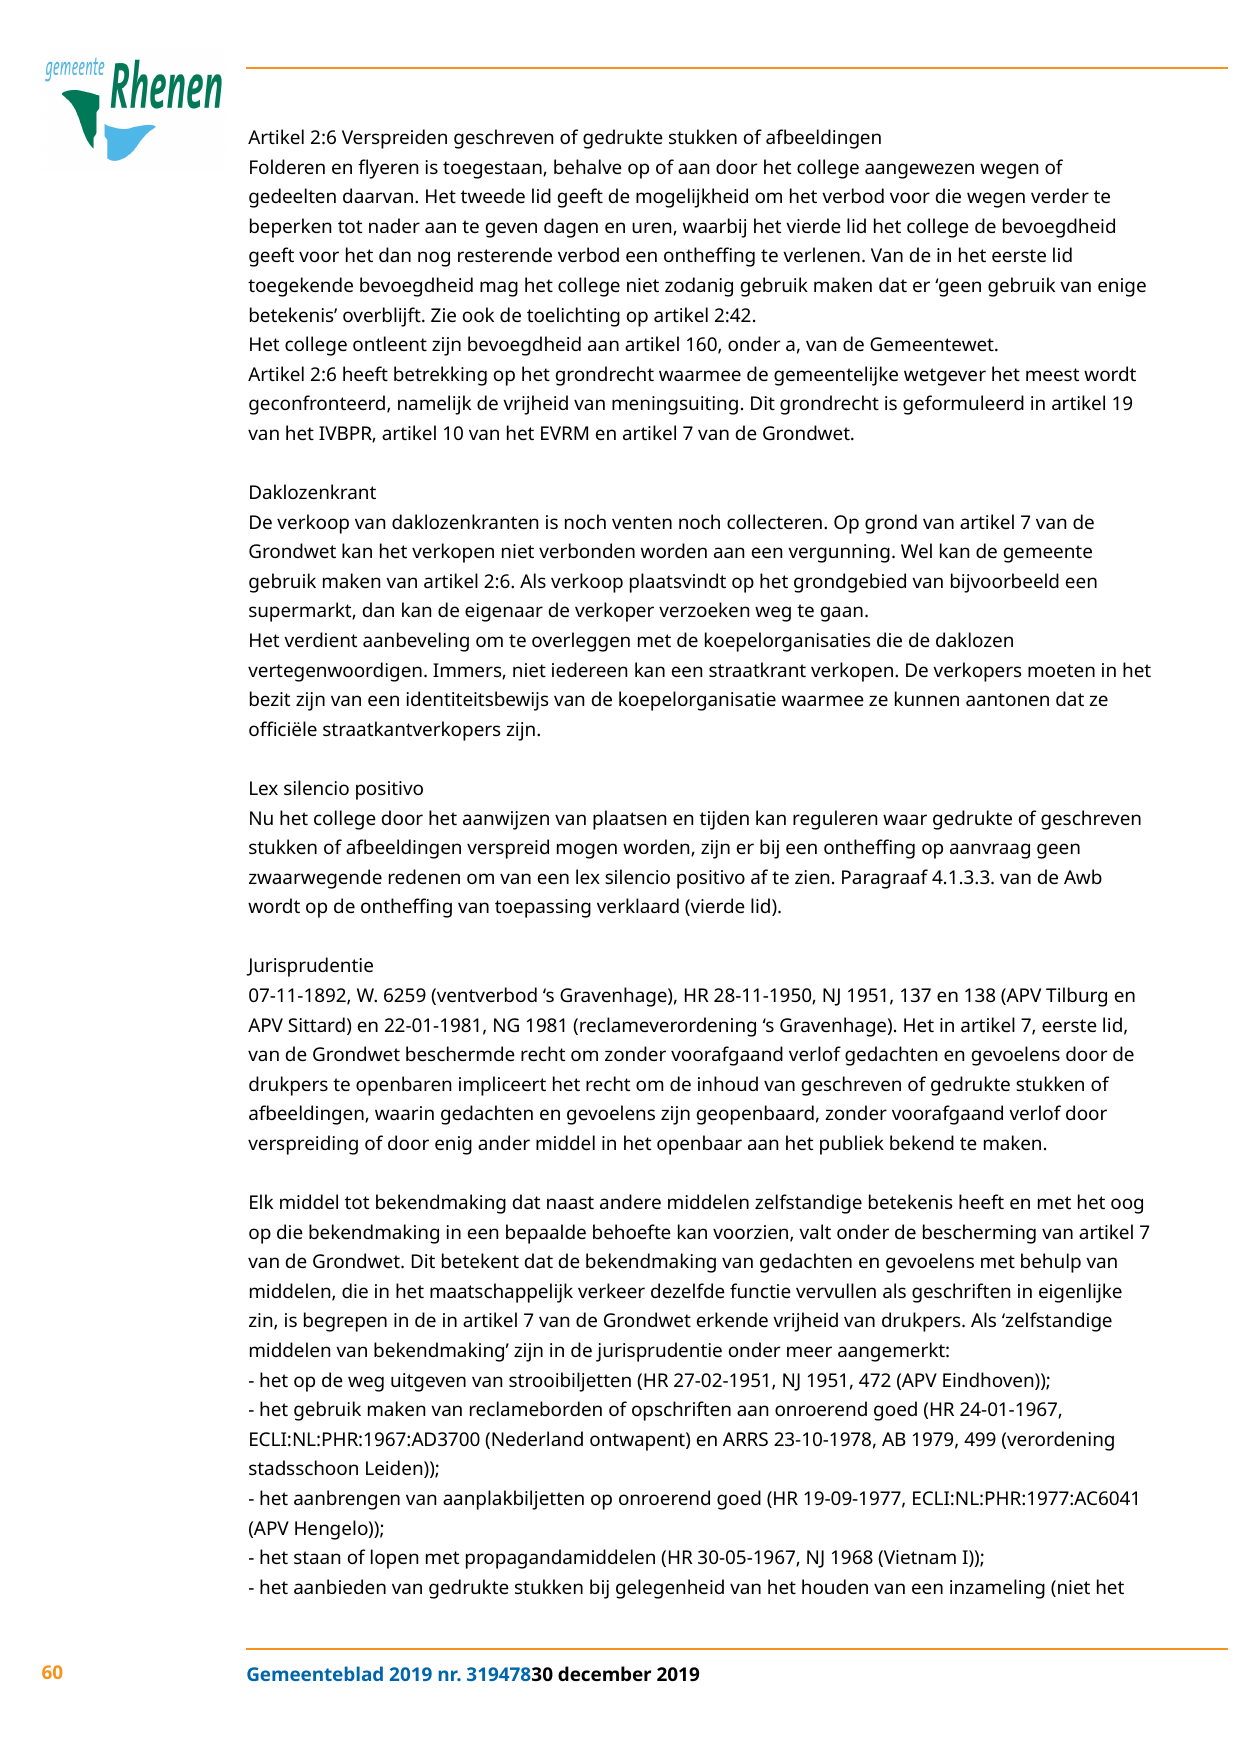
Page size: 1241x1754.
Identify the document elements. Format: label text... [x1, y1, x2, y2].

text Daklozenkrant [248, 479, 1152, 505]
text Artikel 2:6 Verspreiden geschreven of gedrukte stukken of afbeeldingen [248, 124, 1152, 150]
text Lex silencio positivo [248, 775, 1152, 801]
text Artikel 2:6 heeft betrekking op het grondrecht waarmee de gemeentelijke wetgever het meest wordt geconfronteerd, namelijk de vrijheid van meningsuiting. Dit grondrecht is geformuleerd in artikel 19 van het IVBPR, artikel 10 van het EVRM en artikel 7 van de Grondwet. [248, 361, 1152, 446]
text Het verdient aanbeveling om te overleggen met de koepelorganisaties die de daklozen vertegenwoordigen. Immers, niet iedereen kan een straatkrant verkopen. De verkopers moeten in het bezit zijn van een identiteitsbewijs van de koepelorganisatie waarmee ze kunnen aantonen dat ze officiële straatkantverkopers zijn. [248, 627, 1152, 742]
text - het op de weg uitgeven van strooibiljetten (HR 27-02-1951, NJ 1951, 472 (APV Eindhoven)); [248, 1367, 1152, 1393]
text Jurisprudentie [248, 953, 1152, 978]
text - het staan of lopen met propagandamiddelen (HR 30-05-1967, NJ 1968 (Vietnam I)); [248, 1544, 1152, 1570]
text De verkoop van daklozenkranten is noch venten noch collecteren. Op grond van artikel 7 van de Grondwet kan het verkopen niet verbonden worden aan een vergunning. Wel kan de gemeente gebruik maken van artikel 2:6. Als verkoop plaatsvindt op het grondgebied van bijvoorbeeld een supermarkt, dan kan de eigenaar de verkoper verzoeken weg te gaan. [248, 509, 1152, 623]
picture [41, 47, 231, 172]
text - het aanbrengen van aanplakbiljetten op onroerend goed (HR 19-09-1977, ECLI:NL:PHR:1977:AC6041 (APV Hengelo)); [248, 1485, 1152, 1541]
text Het college ontleent zijn bevoegdheid aan artikel 160, onder a, van de Gemeentewet. [248, 331, 1152, 357]
text Elk middel tot bekendmaking dat naast andere middelen zelfstandige betekenis heeft en met het oog op die bekendmaking in een bepaalde behoefte kan voorzien, valt onder de bescherming van artikel 7 van de Grondwet. Dit betekent dat de bekendmaking van gedachten en gevoelens met behulp van middelen, die in het maatschappelijk verkeer dezelfde functie vervullen als geschriften in eigenlijke zin, is begrepen in de in artikel 7 van de Grondwet erkende vrijheid van drukpers. Als ‘zelfstandige middelen van bekendmaking’ zijn in de jurisprudentie onder meer aangemerkt: [248, 1189, 1152, 1363]
text 07-11-1892, W. 6259 (ventverbod ‘s Gravenhage), HR 28-11-1950, NJ 1951, 137 en 138 (APV Tilburg en APV Sittard) en 22-01-1981, NG 1981 (reclameverordening ‘s Gravenhage). Het in artikel 7, eerste lid, van de Grondwet beschermde recht om zonder voorafgaand verlof gedachten en gevoelens door de drukpers te openbaren impliceert het recht om de inhoud van geschreven of gedrukte stukken of afbeeldingen, waarin gedachten en gevoelens zijn geopenbaard, zonder voorafgaand verlof door verspreiding of door enig ander middel in het openbaar aan het publiek bekend te maken. [248, 982, 1152, 1156]
text Nu het college door het aanwijzen van plaatsen en tijden kan reguleren waar gedrukte of geschreven stukken of afbeeldingen verspreid mogen worden, zijn er bij een ontheffing op aanvraag geen zwaarwegende redenen om van een lex silencio positivo af te zien. Paragraaf 4.1.3.3. van de Awb wordt op de ontheffing van toepassing verklaard (vierde lid). [248, 805, 1152, 919]
text Folderen en flyeren is toegestaan, behalve op of aan door het college aangewezen wegen of gedeelten daarvan. Het tweede lid geeft de mogelijkheid om het verbod voor die wegen verder te beperken tot nader aan te geven dagen en uren, waarbij het vierde lid het college de bevoegdheid geeft voor het dan nog resterende verbod een ontheffing te verlenen. Van de in het eerste lid toegekende bevoegdheid mag het college niet zodanig gebruik maken dat er ‘geen gebruik van enige betekenis’ overblijft. Zie ook de toelichting op artikel 2:42. [248, 154, 1152, 328]
text - het aanbieden van gedrukte stukken bij gelegenheid van het houden van een inzameling (niet het [248, 1574, 1152, 1600]
text - het gebruik maken van reclameborden of opschriften aan onroerend goed (HR 24-01-1967, ECLI:NL:PHR:1967:AD3700 (Nederland ontwapent) en ARRS 23-10-1978, AB 1979, 499 (verordening stadsschoon Leiden)); [248, 1396, 1152, 1481]
